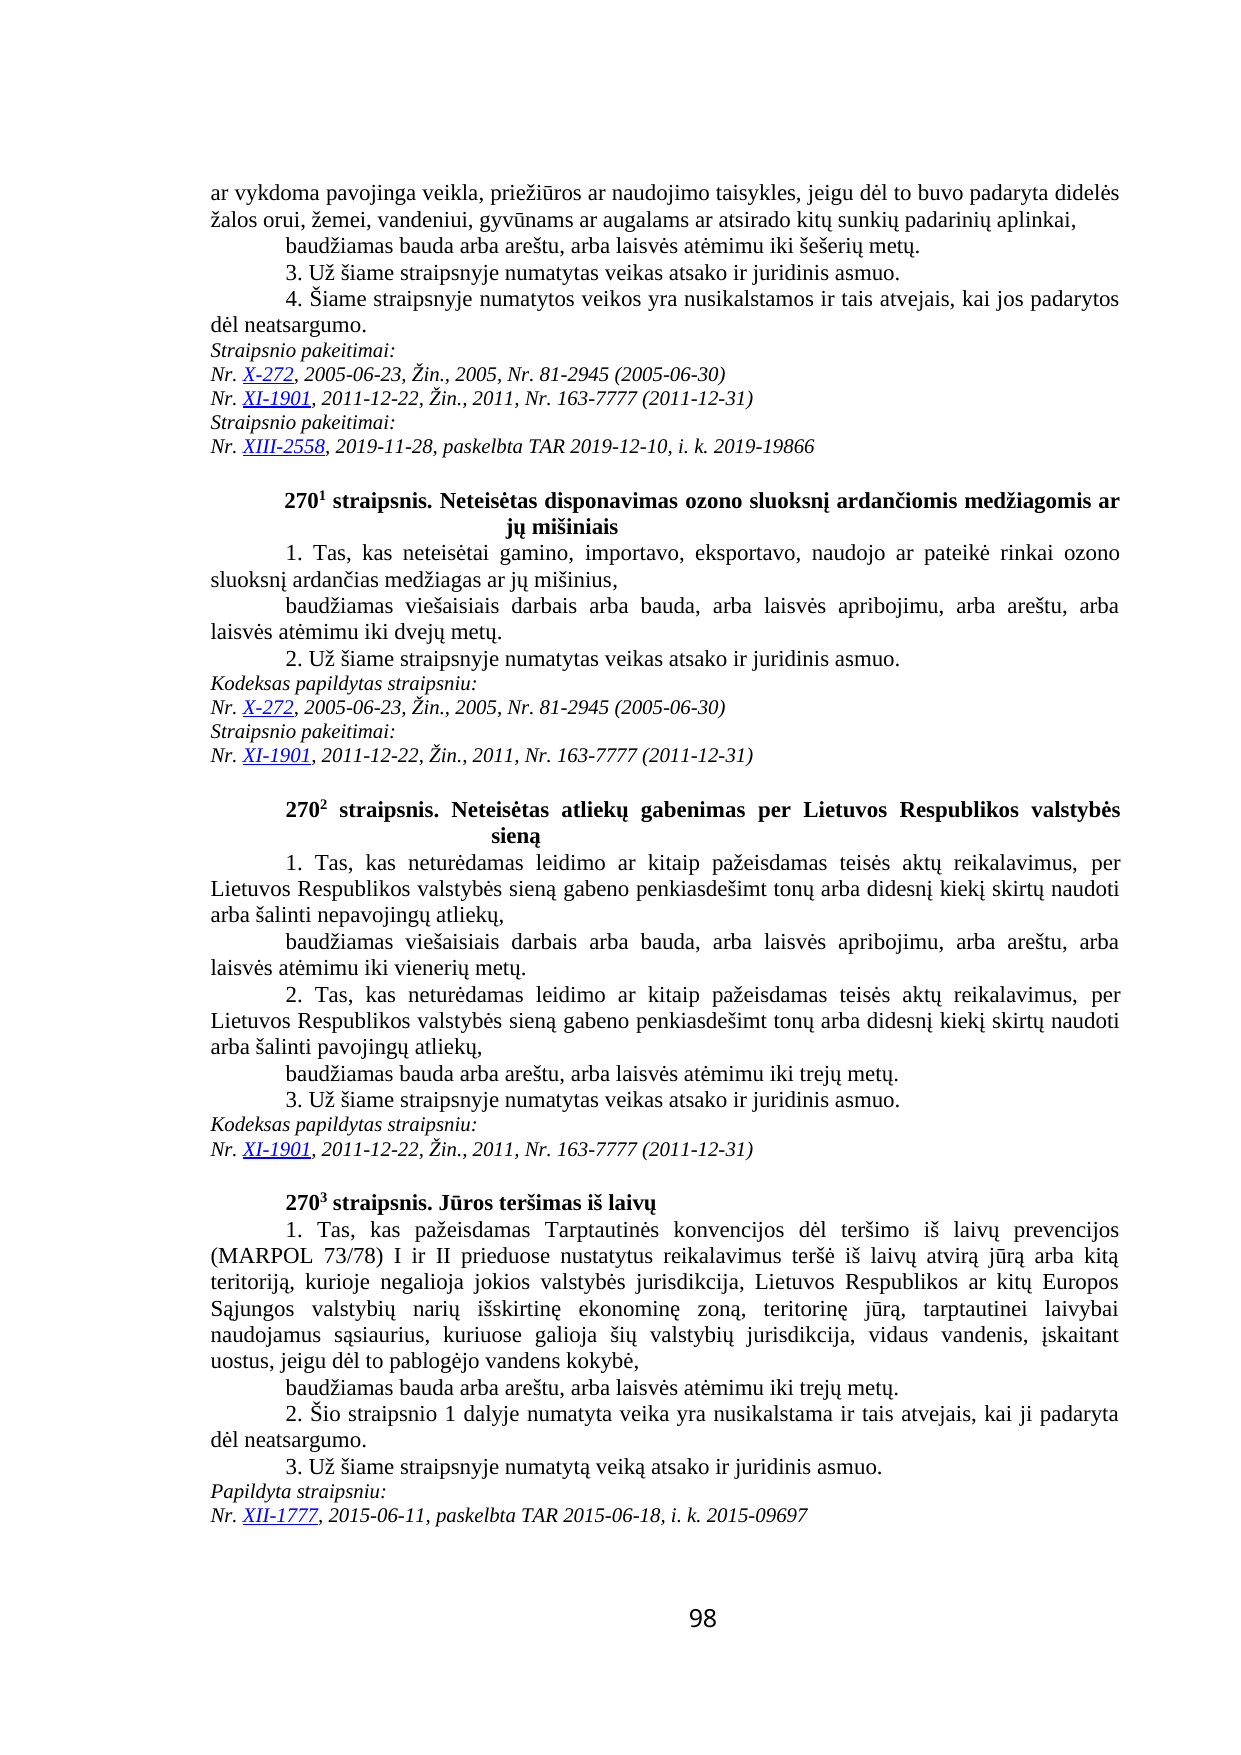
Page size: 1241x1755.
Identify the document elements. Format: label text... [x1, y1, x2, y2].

text 2703 straipsnis. Jūros teršimas iš laivų [210, 1189, 1120, 1216]
text 2701 straipsnis. Neteisėtas disponavimas ozono sluoksnį ardančiomis medžiagomis ar jų mišiniais [284, 487, 1120, 539]
text 1. Tas, kas neturėdamas leidimo ar kitaip pažeisdamas teisės aktų reikalavimus, per Lietuvos Respublikos valstybės sieną gabeno penkiasdešimt tonų arba didesnį kiekį skirtų naudoti arba šalinti nepavojingų atliekų, [210, 849, 1120, 928]
text Kodeksas papildytas straipsniu: [210, 671, 1120, 695]
text Nr. XI-1901, 2011-12-22, Žin., 2011, Nr. 163-7777 (2011-12-31) [210, 1136, 1120, 1161]
text baudžiamas viešaisiais darbais arba bauda, arba laisvės apribojimu, arba areštu, arba laisvės atėmimu iki dvejų metų. [210, 592, 1120, 645]
text Nr. X-272, 2005-06-23, Žin., 2005, Nr. 81-2945 (2005-06-30) [210, 695, 1120, 719]
text Straipsnio pakeitimai: [210, 410, 1120, 434]
text ar vykdoma pavojinga veikla, priežiūros ar naudojimo taisykles, jeigu dėl to buvo padaryta didelės žalos orui, žemei, vandeniui, gyvūnams ar augalams ar atsirado kitų sunkių padarinių aplinkai, [210, 179, 1120, 232]
text 4. Šiame straipsnyje numatytos veikos yra nusikalstamos ir tais atvejais, kai jos padarytos dėl neatsargumo. [210, 285, 1120, 338]
text 2702 straipsnis. Neteisėtas atliekų gabenimas per Lietuvos Respublikos valstybės sieną [285, 796, 1120, 849]
text 2. Tas, kas neturėdamas leidimo ar kitaip pažeisdamas teisės aktų reikalavimus, per Lietuvos Respublikos valstybės sieną gabeno penkiasdešimt tonų arba didesnį kiekį skirtų naudoti arba šalinti pavojingų atliekų, [210, 981, 1120, 1060]
text Nr. X-272, 2005-06-23, Žin., 2005, Nr. 81-2945 (2005-06-30) [210, 362, 1120, 386]
text Straipsnio pakeitimai: [210, 338, 1120, 362]
text 3. Už šiame straipsnyje numatytas veikas atsako ir juridinis asmuo. [210, 258, 1120, 285]
text Papildyta straipsniu: [210, 1479, 1120, 1503]
text Nr. XI-1901, 2011-12-22, Žin., 2011, Nr. 163-7777 (2011-12-31) [210, 743, 1120, 767]
text 3. Už šiame straipsnyje numatytą veiką atsako ir juridinis asmuo. [210, 1453, 1120, 1479]
text baudžiamas bauda arba areštu, arba laisvės atėmimu iki trejų metų. [210, 1060, 1120, 1086]
text Nr. XIII-2558, 2019-11-28, paskelbta TAR 2019-12-10, i. k. 2019-19866 [210, 434, 1120, 458]
text baudžiamas bauda arba areštu, arba laisvės atėmimu iki šešerių metų. [210, 232, 1120, 258]
text baudžiamas bauda arba areštu, arba laisvės atėmimu iki trejų metų. [210, 1374, 1120, 1400]
text Kodeksas papildytas straipsniu: [210, 1112, 1120, 1136]
text baudžiamas viešaisiais darbais arba bauda, arba laisvės apribojimu, arba areštu, arba laisvės atėmimu iki vienerių metų. [210, 928, 1120, 981]
text 1. Tas, kas neteisėtai gamino, importavo, eksportavo, naudojo ar pateikė rinkai ozono sluoksnį ardančias medžiagas ar jų mišinius, [210, 539, 1120, 592]
text 3. Už šiame straipsnyje numatytas veikas atsako ir juridinis asmuo. [210, 1086, 1120, 1112]
text 2. Už šiame straipsnyje numatytas veikas atsako ir juridinis asmuo. [210, 645, 1120, 671]
text Nr. XI-1901, 2011-12-22, Žin., 2011, Nr. 163-7777 (2011-12-31) [210, 386, 1120, 410]
text 1. Tas, kas pažeisdamas Tarptautinės konvencijos dėl teršimo iš laivų prevencijos (MARPOL 73/78) I ir II prieduose nustatytus reikalavimus teršė iš laivų atvirą jūrą arba kitą teritoriją, kurioje negalioja jokios valstybės jurisdikcija, Lietuvos Respublikos ar kitų Europos Sąjungos valstybių narių išskirtinę ekonominę zoną, teritorinę jūrą, tarptautinei laivybai naudojamus sąsiaurius, kuriuose galioja šių valstybių jurisdikcija, vidaus vandenis, įskaitant uostus, jeigu dėl to pablogėjo vandens kokybė, [210, 1216, 1120, 1374]
text Straipsnio pakeitimai: [210, 719, 1120, 743]
text 2. Šio straipsnio 1 dalyje numatyta veika yra nusikalstama ir tais atvejais, kai ji padaryta dėl neatsargumo. [210, 1400, 1120, 1453]
text Nr. XII-1777, 2015-06-11, paskelbta TAR 2015-06-18, i. k. 2015-09697 [210, 1503, 1120, 1527]
